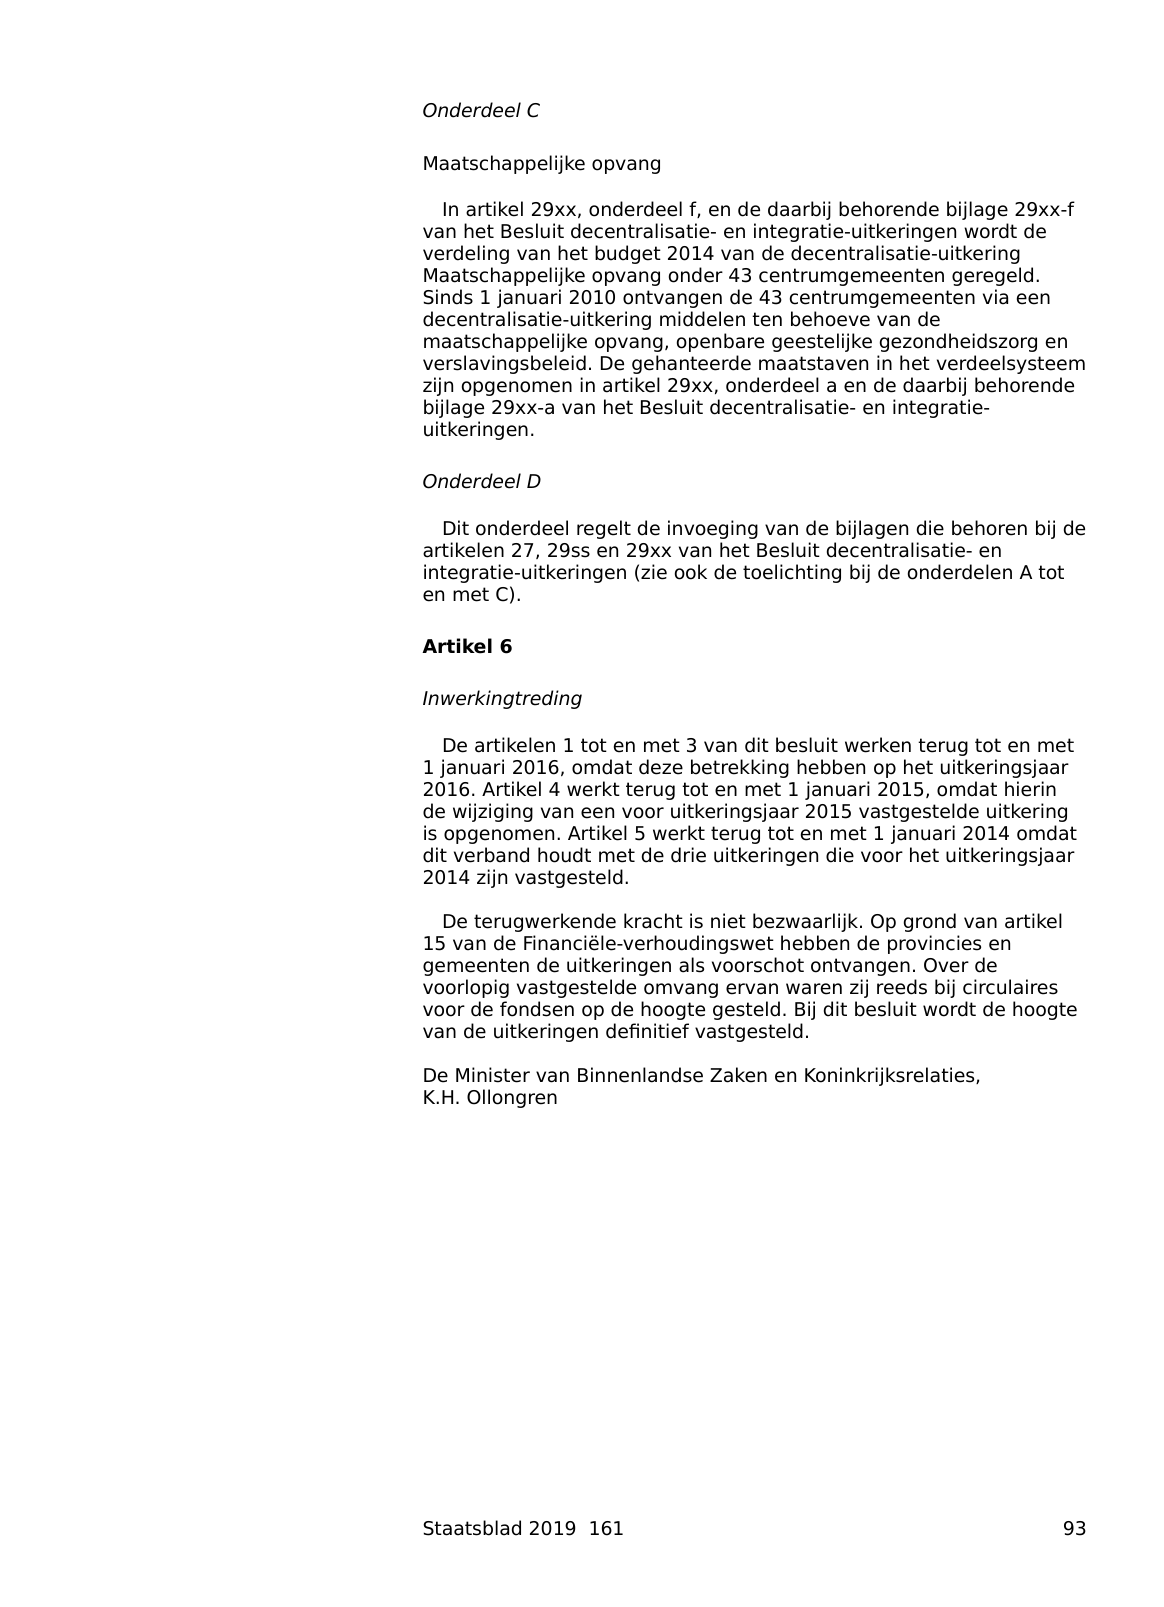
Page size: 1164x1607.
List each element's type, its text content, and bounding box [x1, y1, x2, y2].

subtitle Artikel 6 [422, 636, 1087, 658]
text In artikel 29xx, onderdeel f, en de daarbij behorende bijlage 29xx-f van het Besluit decentralisatie- en integratie-uitkeringen wordt de verdeling van het budget 2014 van de decentralisatie-uitkering Maatschappelijke opvang onder 43 centrumgemeenten geregeld. Sinds 1 januari 2010 ontvangen de 43 centrumgemeenten via een decentralisatie-uitkering middelen ten behoeve van de maatschappelijke opvang, openbare geestelijke gezondheidszorg en verslavingsbeleid. De gehanteerde maatstaven in het verdeelsysteem zijn opgenomen in artikel 29xx, onderdeel a en de daarbij behorende bijlage 29xx-a van het Besluit decentralisatie- en integratie-uitkeringen. [422, 199, 1087, 441]
subtitle Maatschappelijke opvang [422, 152, 1087, 174]
text De terugwerkende kracht is niet bezwaarlijk. Op grond van artikel 15 van de Financiële-verhoudingswet hebben de provincies en gemeenten de uitkeringen als voorschot ontvangen. Over de voorlopig vastgestelde omvang ervan waren zij reeds bij circulaires voor de fondsen op de hoogte gesteld. Bij dit besluit wordt de hoogte van de uitkeringen definitief vastgesteld. [422, 911, 1087, 1043]
subtitle Onderdeel C [422, 100, 1087, 122]
subtitle Inwerkingtreding [422, 688, 1087, 710]
text De artikelen 1 tot en met 3 van dit besluit werken terug tot en met 1 januari 2016, omdat deze betrekking hebben op het uitkeringsjaar 2016. Artikel 4 werkt terug tot en met 1 januari 2015, omdat hierin de wijziging van een voor uitkeringsjaar 2015 vastgestelde uitkering is opgenomen. Artikel 5 werkt terug tot en met 1 januari 2014 omdat dit verband houdt met de drie uitkeringen die voor het uitkeringsjaar 2014 zijn vastgesteld. [422, 735, 1087, 889]
text De Minister van Binnenlandse Zaken en Koninkrijksrelaties, K.H. Ollongren [422, 1065, 1087, 1109]
text Dit onderdeel regelt de invoeging van de bijlagen die behoren bij de artikelen 27, 29ss en 29xx van het Besluit decentralisatie- en integratie-uitkeringen (zie ook de toelichting bij de onderdelen A tot en met C). [422, 518, 1087, 606]
subtitle Onderdeel D [422, 471, 1087, 493]
